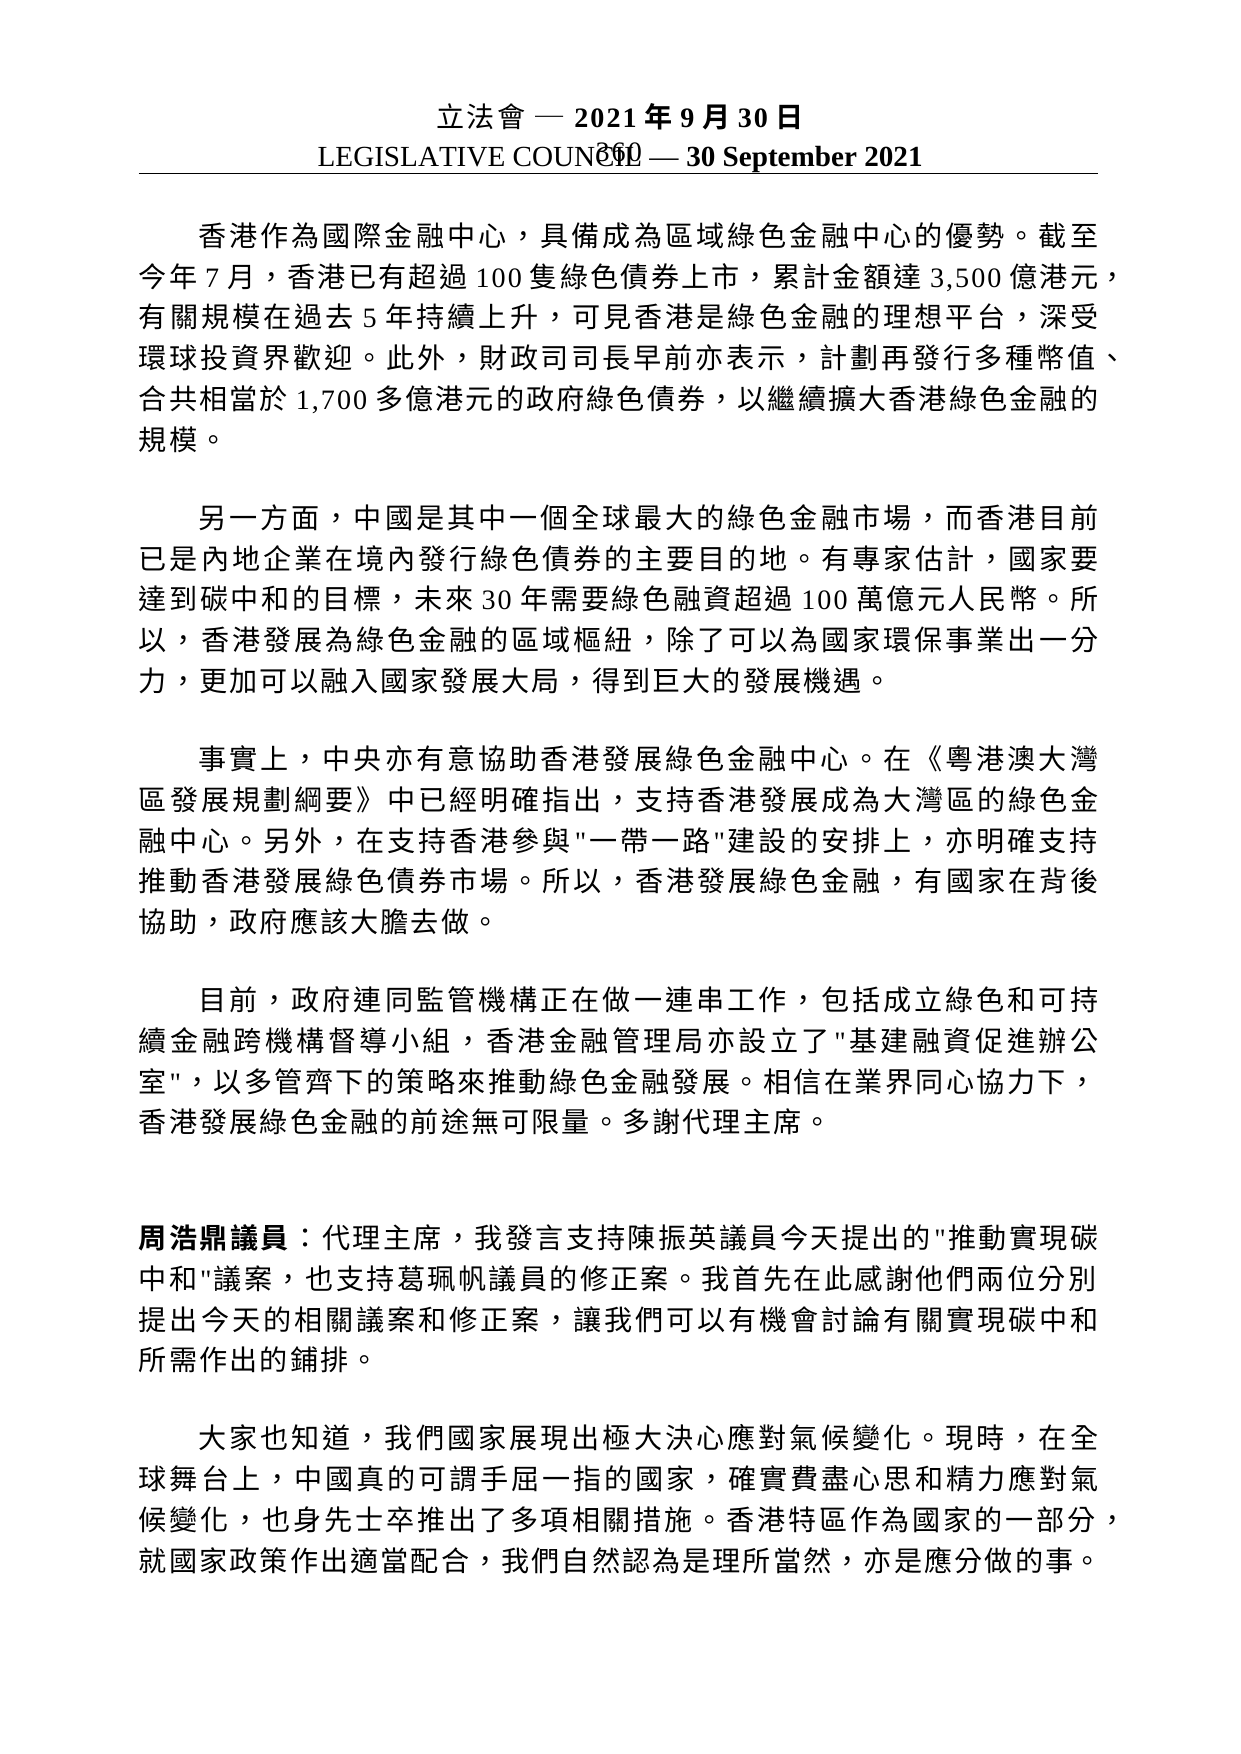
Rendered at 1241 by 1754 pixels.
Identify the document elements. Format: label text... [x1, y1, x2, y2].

text 香港作為國際金融中心，具備成為區域綠色金融中心的優勢。截至今年7月，香港已有超過100隻綠色債券上市，累計金額達3,500億港元，有關規模在過去5年持續上升，可見香港是綠色金融的理想平台，深受環球投資界歡迎。此外，財政司司長早前亦表示，計劃再發行多種幣值、合共相當於1,700多億港元的政府綠色債券，以繼續擴大香港綠色金融的規模。 [139, 214, 1098, 458]
text 目前，政府連同監管機構正在做一連串工作，包括成立綠色和可持續金融跨機構督導小組，香港金融管理局亦設立了"基建融資促進辦公室"，以多管齊下的策略來推動綠色金融發展。相信在業界同心協力下，香港發展綠色金融的前途無可限量。多謝代理主席。 [139, 978, 1098, 1141]
text 事實上，中央亦有意協助香港發展綠色金融中心。在《粵港澳大灣區發展規劃綱要》中已經明確指出，支持香港發展成為大灣區的綠色金融中心。另外，在支持香港參與"一帶一路"建設的安排上，亦明確支持推動香港發展綠色債券市場。所以，香港發展綠色金融，有國家在背後協助，政府應該大膽去做。 [139, 737, 1098, 941]
text 大家也知道，我們國家展現出極大決心應對氣候變化。現時，在全球舞台上，中國真的可謂手屈一指的國家，確實費盡心思和精力應對氣候變化，也身先士卒推出了多項相關措施。香港特區作為國家的一部分，就國家政策作出適當配合，我們自然認為是理所當然，亦是應分做的事。 [139, 1416, 1098, 1579]
text 周浩鼎議員：代理主席，我發言支持陳振英議員今天提出的"推動實現碳中和"議案，也支持葛珮帆議員的修正案。我首先在此感謝他們兩位分別提出今天的相關議案和修正案，讓我們可以有機會討論有關實現碳中和所需作出的鋪排。 [139, 1216, 1098, 1379]
text 另一方面，中國是其中一個全球最大的綠色金融市場，而香港目前已是內地企業在境內發行綠色債券的主要目的地。有專家估計，國家要達到碳中和的目標，未來30年需要綠色融資超過100萬億元人民幣。所以，香港發展為綠色金融的區域樞紐，除了可以為國家環保事業出一分力，更加可以融入國家發展大局，得到巨大的發展機遇。 [139, 496, 1098, 699]
